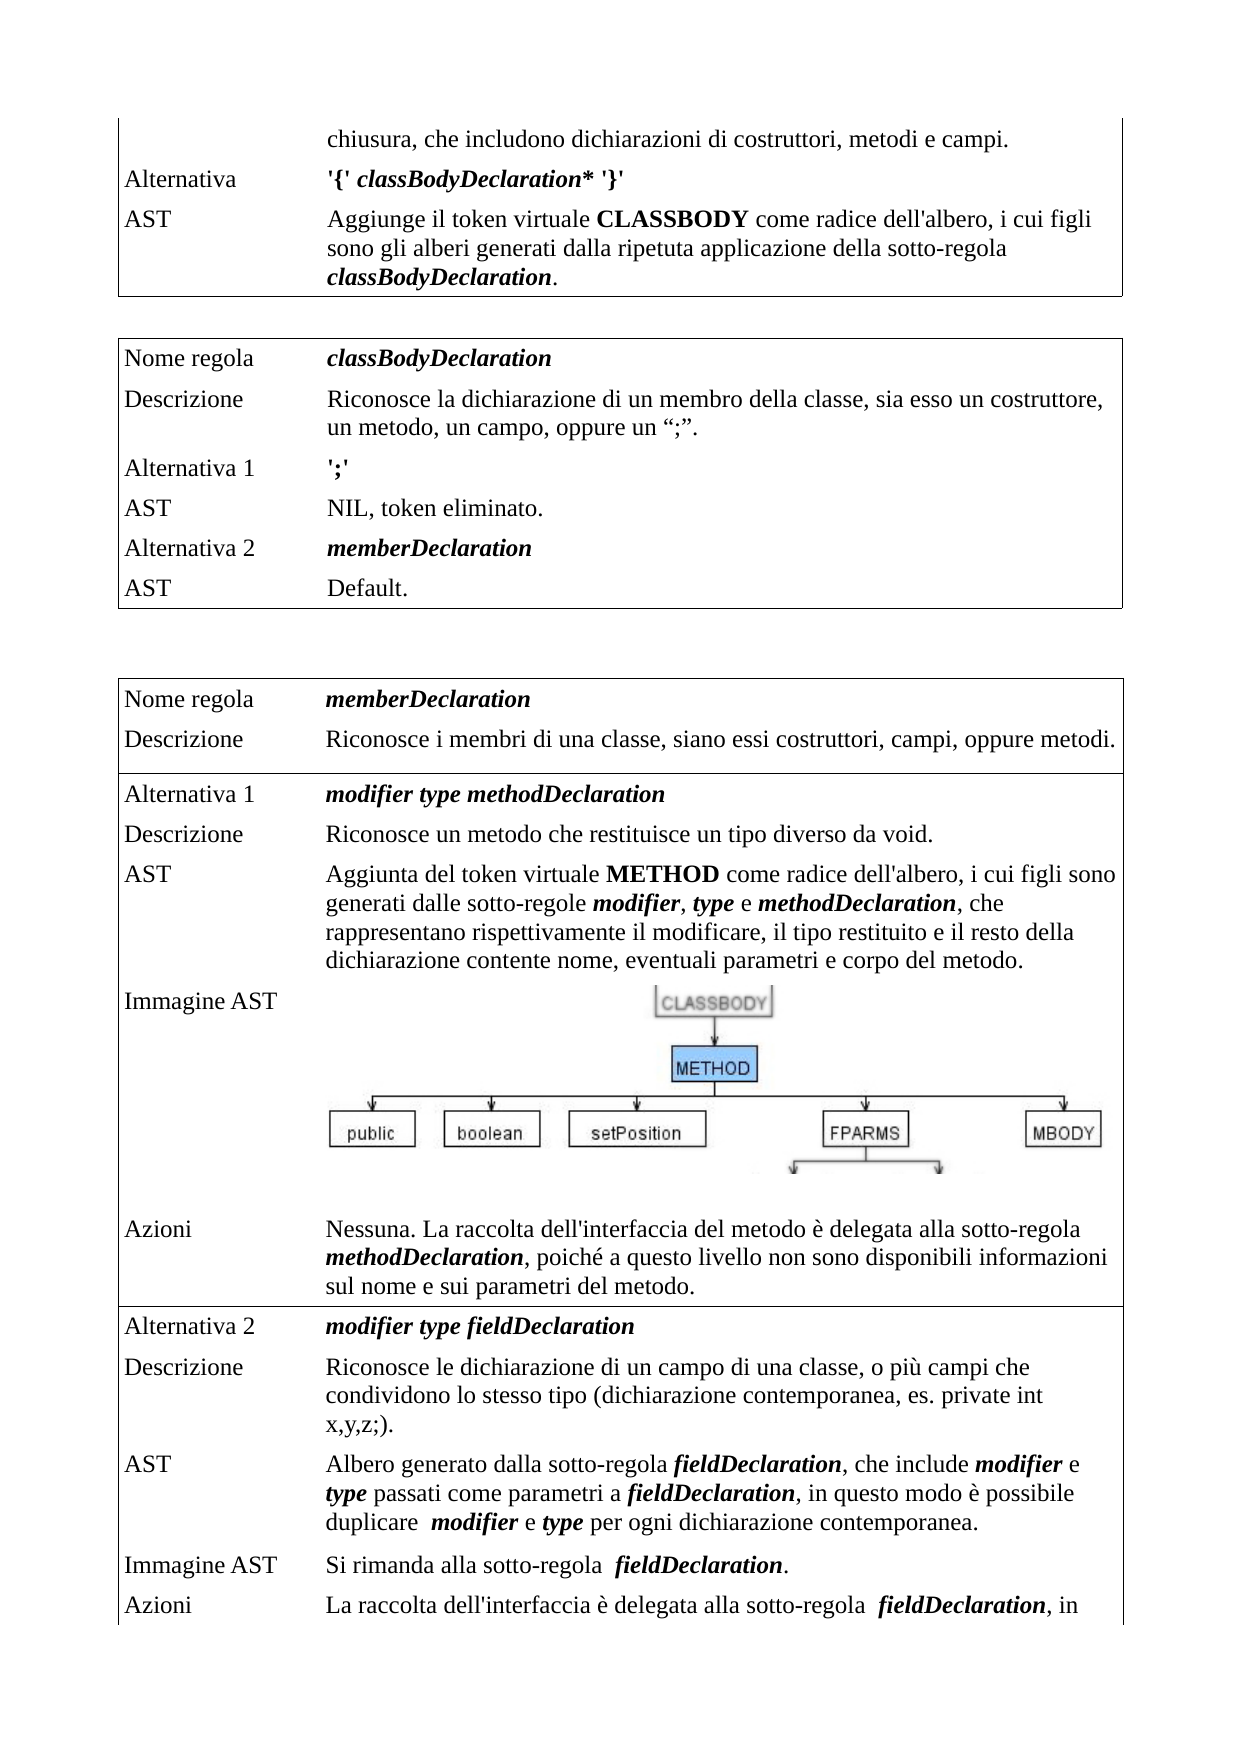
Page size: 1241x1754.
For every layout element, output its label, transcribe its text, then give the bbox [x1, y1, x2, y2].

table_cell Si rimanda alla sotto-regola fieldDeclaration. [320, 1544, 1123, 1584]
table_cell Aggiunta del token virtuale METHOD come radice dell'albero, i cui figli sono generati dalle sotto-regole modifier, type e methodDeclaration, che rappresentano rispettivamente il modificare, il tipo restituito e il resto della dichiarazione contente nome, eventuali parametri e corpo del metodo. [320, 854, 1123, 980]
table_cell modifier type methodDeclaration [320, 774, 1123, 813]
table_cell [320, 980, 1123, 1173]
picture [325, 985, 1118, 1174]
table_cell ';' [321, 447, 1122, 487]
table_cell chiusura, che includono dichiarazioni di costruttori, metodi e campi. [321, 118, 1122, 158]
table_cell AST [119, 568, 321, 608]
table_cell Immagine AST [119, 980, 319, 1208]
table_cell Descrizione [119, 814, 319, 854]
table_cell Alternativa 1 [119, 447, 321, 487]
table_cell modifier type fieldDeclaration [320, 1307, 1123, 1346]
table_cell Aggiunge il token virtuale CLASSBODY come radice dell'albero, i cui figli sono gli alberi generati dalla ripetuta applicazione della sotto-regola classBodyDeclaration. [321, 199, 1122, 296]
table_cell AST [119, 854, 319, 980]
table_cell AST [119, 487, 321, 527]
table_cell Immagine AST [119, 1544, 319, 1584]
table_cell memberDeclaration [321, 527, 1122, 567]
table_header Nome regola [119, 339, 321, 378]
table_cell Riconosce i membri di una classe, siano essi costruttori, campi, oppure metodi. [320, 718, 1123, 773]
table_cell Azioni [119, 1208, 319, 1306]
table_cell Alternativa 1 [119, 774, 319, 813]
table_cell Default. [321, 568, 1122, 608]
table_cell Alternativa [119, 158, 321, 198]
table_cell AST [119, 1444, 319, 1544]
table_cell Descrizione [119, 718, 319, 773]
table_cell Descrizione [119, 378, 321, 447]
table_cell Azioni [119, 1584, 319, 1624]
table_cell La raccolta dell'interfaccia è delegata alla sotto-regola fieldDeclaration, in [320, 1584, 1123, 1624]
table_cell [320, 1174, 1123, 1208]
table_header memberDeclaration [320, 679, 1123, 718]
table_cell AST [119, 199, 321, 296]
table_cell Nessuna. La raccolta dell'interfaccia del metodo è delegata alla sotto-regola methodDeclaration, poiché a questo livello non sono disponibili informazioni sul nome e sui parametri del metodo. [320, 1208, 1123, 1306]
table_cell Alternativa 2 [119, 1307, 319, 1346]
table_cell Riconosce un metodo che restituisce un tipo diverso da void. [320, 814, 1123, 854]
table_cell [119, 118, 321, 158]
table_header classBodyDeclaration [321, 339, 1122, 378]
table_cell Descrizione [119, 1346, 319, 1444]
table_header Nome regola [119, 679, 319, 718]
table_cell NIL, token eliminato. [321, 487, 1122, 527]
table_cell Alternativa 2 [119, 527, 321, 567]
table_cell Riconosce le dichiarazione di un campo di una classe, o più campi che condividono lo stesso tipo (dichiarazione contemporanea, es. private int x,y,z;). [320, 1346, 1123, 1444]
table_cell Riconosce la dichiarazione di un membro della classe, sia esso un costruttore, un metodo, un campo, oppure un “;”. [321, 378, 1122, 447]
table_cell Albero generato dalla sotto-regola fieldDeclaration, che include modifier e type passati come parametri a fieldDeclaration, in questo modo è possibile duplicare modifier e type per ogni dichiarazione contemporanea. [320, 1444, 1123, 1544]
table_cell '{' classBodyDeclaration* '}' [321, 158, 1122, 198]
